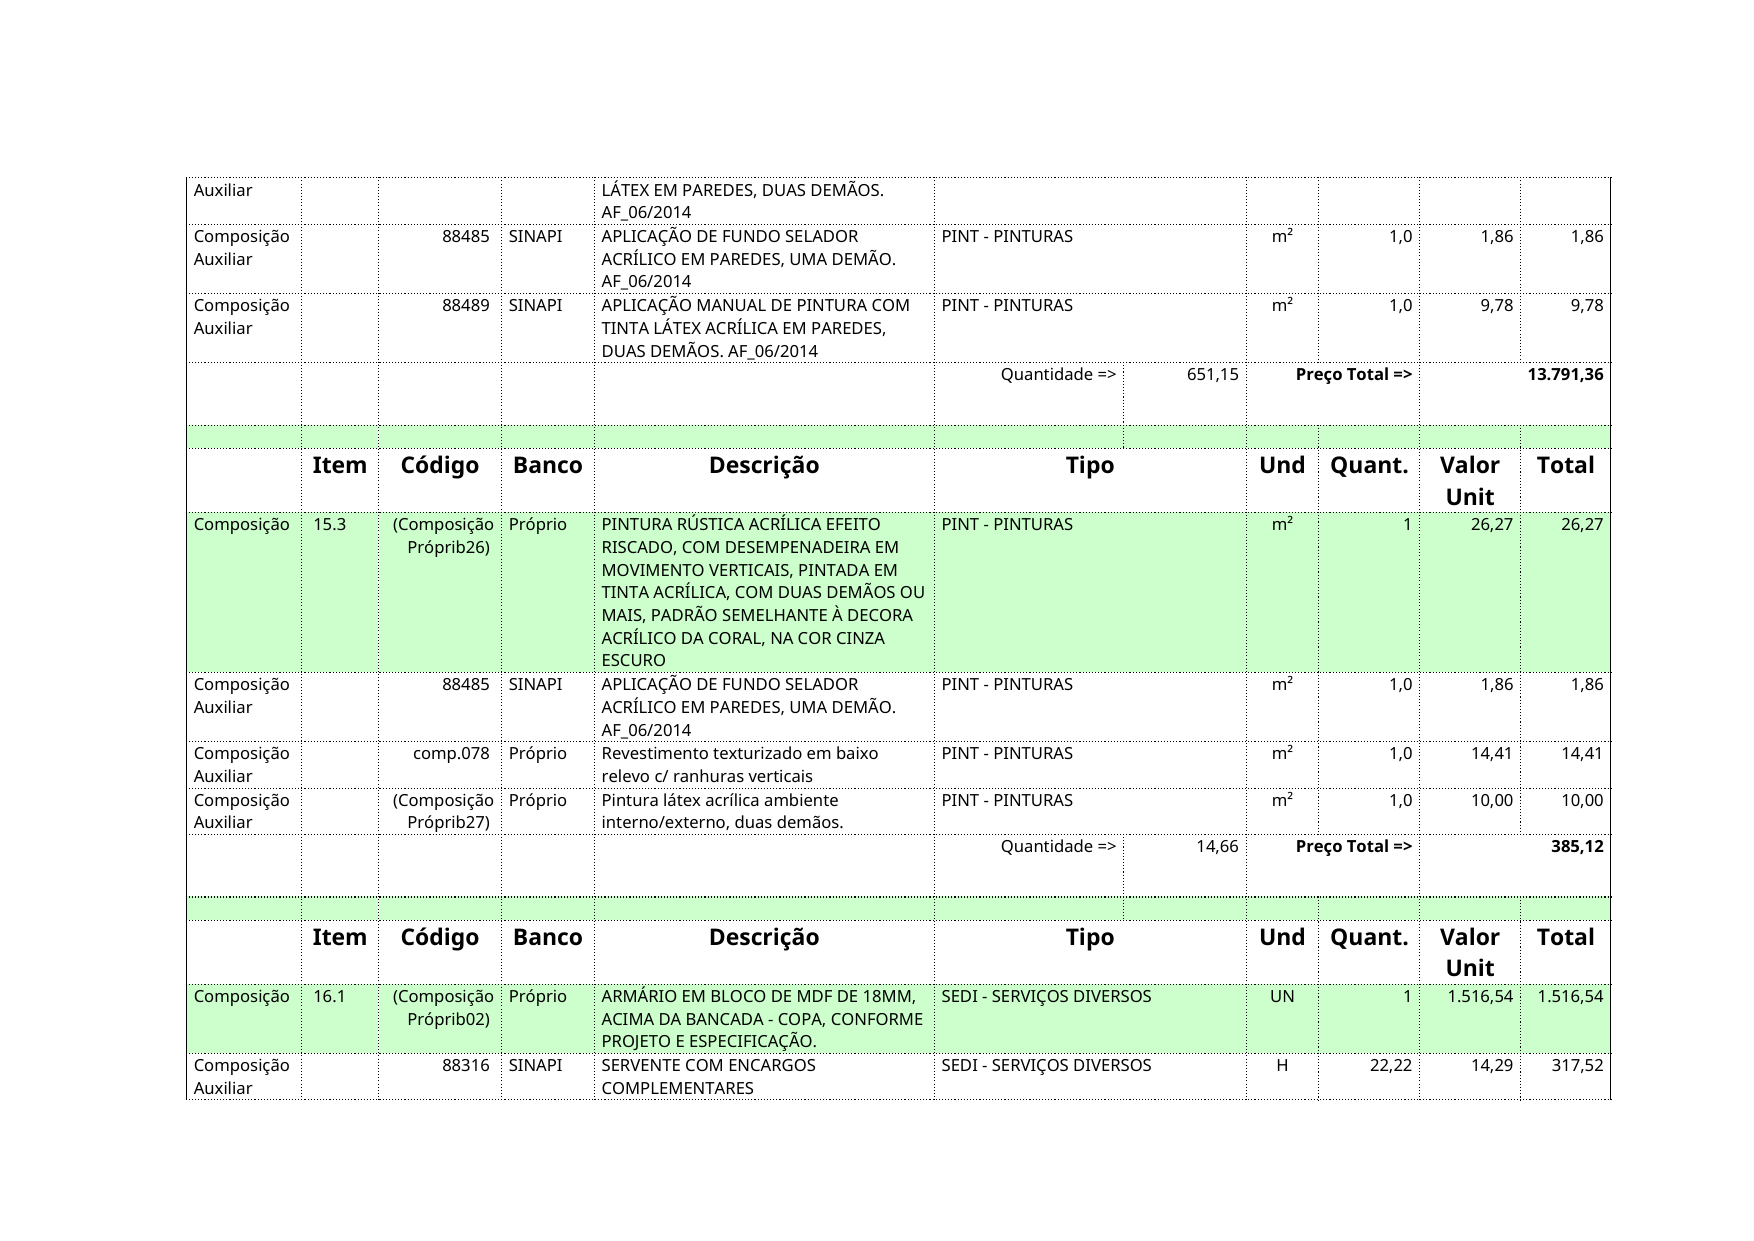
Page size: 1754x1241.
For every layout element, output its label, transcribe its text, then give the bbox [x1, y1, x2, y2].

table_cell [379, 177, 501, 224]
table_cell m² [1246, 788, 1319, 834]
table_cell [379, 834, 501, 896]
table_cell [501, 425, 594, 448]
table_cell [594, 425, 934, 448]
table_cell LÁTEX EM PAREDES, DUAS DEMÃOS. AF_06/2014 [594, 177, 934, 224]
table_cell m² [1246, 512, 1319, 672]
table_cell Banco [501, 448, 594, 512]
table_cell 1,86 [1521, 224, 1610, 293]
table_cell 10,00 [1420, 788, 1521, 834]
table_cell (Composição Próprib27) [379, 788, 501, 834]
table_cell 14,41 [1521, 741, 1610, 787]
table_cell 26,27 [1420, 512, 1521, 672]
table_cell Banco [501, 920, 594, 984]
table_cell [187, 834, 301, 896]
table_cell Composição [187, 984, 301, 1053]
table_cell Quant. [1319, 448, 1419, 512]
table_cell [301, 788, 378, 834]
table_cell Código [379, 920, 501, 984]
table_cell 317,52 [1521, 1053, 1610, 1099]
table_cell [301, 1053, 378, 1099]
table_cell UN [1246, 984, 1319, 1053]
table_cell 1 [1319, 984, 1419, 1053]
table_cell 385,12 [1420, 834, 1610, 896]
table_cell [594, 896, 934, 920]
table_cell SINAPI [501, 293, 594, 362]
table_cell [1246, 425, 1319, 448]
table_cell 1,0 [1319, 293, 1419, 362]
table_cell Quant. [1319, 920, 1419, 984]
table_cell [301, 672, 378, 741]
table_cell 15.3 [301, 512, 378, 672]
table_cell Tipo [934, 920, 1246, 984]
table_cell Próprio [501, 984, 594, 1053]
table_cell 1.516,54 [1521, 984, 1610, 1053]
table_cell Composição Auxiliar [187, 741, 301, 787]
table_cell Composição Auxiliar [187, 224, 301, 293]
table_cell 1,0 [1319, 224, 1419, 293]
table_cell PINT - PINTURAS [934, 224, 1246, 293]
table_cell [301, 293, 378, 362]
table_cell Quantidade => [934, 834, 1124, 896]
table_cell Próprio [501, 741, 594, 787]
table_cell PINT - PINTURAS [934, 293, 1246, 362]
table_cell Composição [187, 512, 301, 672]
table_cell [1521, 177, 1610, 224]
table_cell Item [301, 920, 378, 984]
table_cell [187, 920, 301, 984]
table_cell [301, 896, 378, 920]
table_cell [1521, 425, 1610, 448]
table_cell 651,15 [1124, 362, 1246, 424]
table_cell [1319, 177, 1419, 224]
table_cell (Composição Próprib02) [379, 984, 501, 1053]
table_cell [1124, 896, 1246, 920]
table_cell 1,86 [1420, 224, 1521, 293]
table_cell H [1246, 1053, 1319, 1099]
table_cell 1,0 [1319, 788, 1419, 834]
table_cell Tipo [934, 448, 1246, 512]
table_cell [501, 362, 594, 424]
table_cell [379, 896, 501, 920]
table_cell Descrição [594, 448, 934, 512]
table_cell 14,66 [1124, 834, 1246, 896]
table_cell Pintura látex acrílica ambiente interno/externo, duas demãos. [594, 788, 934, 834]
table_cell 1,86 [1521, 672, 1610, 741]
table_cell PINT - PINTURAS [934, 672, 1246, 741]
table_cell m² [1246, 224, 1319, 293]
table_cell [1521, 896, 1610, 920]
table_cell Valor Unit [1420, 448, 1521, 512]
table_cell [1246, 896, 1319, 920]
table_cell m² [1246, 293, 1319, 362]
table_cell Valor Unit [1420, 920, 1521, 984]
table_cell 14,41 [1420, 741, 1521, 787]
table_cell [301, 362, 378, 424]
table_cell Auxiliar [187, 177, 301, 224]
table_cell Total [1521, 448, 1610, 512]
table_cell SEDI - SERVIÇOS DIVERSOS [934, 984, 1246, 1053]
table_cell [594, 834, 934, 896]
table_cell SEDI - SERVIÇOS DIVERSOS [934, 1053, 1246, 1099]
table_cell PINT - PINTURAS [934, 788, 1246, 834]
table_cell Item [301, 448, 378, 512]
table_cell [501, 177, 594, 224]
table_cell [187, 896, 301, 920]
table_cell APLICAÇÃO DE FUNDO SELADOR ACRÍLICO EM PAREDES, UMA DEMÃO. AF_06/2014 [594, 224, 934, 293]
table_cell ARMÁRIO EM BLOCO DE MDF DE 18MM, ACIMA DA BANCADA - COPA, CONFORME PROJETO E ESPECIFICAÇÃO. [594, 984, 934, 1053]
table_cell 13.791,36 [1420, 362, 1610, 424]
table_cell [934, 177, 1246, 224]
table_cell 88485 [379, 224, 501, 293]
table_cell Quantidade => [934, 362, 1124, 424]
table_cell 16.1 [301, 984, 378, 1053]
table_cell 9,78 [1521, 293, 1610, 362]
table_cell [501, 834, 594, 896]
table_cell 88316 [379, 1053, 501, 1099]
table_cell Revestimento texturizado em baixo relevo c/ ranhuras verticais [594, 741, 934, 787]
table_cell Descrição [594, 920, 934, 984]
table_cell 1,0 [1319, 672, 1419, 741]
table_cell APLICAÇÃO MANUAL DE PINTURA COM TINTA LÁTEX ACRÍLICA EM PAREDES, DUAS DEMÃOS. AF_06/2014 [594, 293, 934, 362]
table_cell [1420, 896, 1521, 920]
table_cell PINTURA RÚSTICA ACRÍLICA EFEITO RISCADO, COM DESEMPENADEIRA EM MOVIMENTO VERTICAIS, PINTADA EM TINTA ACRÍLICA, COM DUAS DEMÃOS OU MAIS, PADRÃO SEMELHANTE À DECORA ACRÍLICO DA CORAL, NA COR CINZA ESCURO [594, 512, 934, 672]
table_cell Composição Auxiliar [187, 1053, 301, 1099]
table_cell 1.516,54 [1420, 984, 1521, 1053]
table_cell 1 [1319, 512, 1419, 672]
table_cell [1319, 425, 1419, 448]
table_cell [594, 362, 934, 424]
table_cell [1246, 177, 1319, 224]
table_cell 14,29 [1420, 1053, 1521, 1099]
table_cell [1420, 177, 1521, 224]
table_cell [301, 425, 378, 448]
table_cell [934, 896, 1124, 920]
table_cell 22,22 [1319, 1053, 1419, 1099]
table_cell [934, 425, 1124, 448]
table_cell [501, 896, 594, 920]
table_cell Composição Auxiliar [187, 672, 301, 741]
table_cell Und [1246, 448, 1319, 512]
table_cell comp.078 [379, 741, 501, 787]
table_cell Total [1521, 920, 1610, 984]
table_cell 10,00 [1521, 788, 1610, 834]
table_cell [301, 834, 378, 896]
table_cell SERVENTE COM ENCARGOS COMPLEMENTARES [594, 1053, 934, 1099]
table_cell 1,86 [1420, 672, 1521, 741]
table_cell [301, 177, 378, 224]
table_cell SINAPI [501, 672, 594, 741]
table_cell Próprio [501, 512, 594, 672]
table_cell Código [379, 448, 501, 512]
table_cell [379, 362, 501, 424]
table_cell [187, 425, 301, 448]
table_cell 88485 [379, 672, 501, 741]
table_cell 9,78 [1420, 293, 1521, 362]
table_cell 26,27 [1521, 512, 1610, 672]
table_cell PINT - PINTURAS [934, 741, 1246, 787]
table_cell SINAPI [501, 224, 594, 293]
table_cell [379, 425, 501, 448]
table_cell Preço Total => [1246, 362, 1419, 424]
table_cell [1319, 896, 1419, 920]
table_cell Próprio [501, 788, 594, 834]
table_cell [187, 448, 301, 512]
table_cell m² [1246, 672, 1319, 741]
table_cell [1124, 425, 1246, 448]
table_cell Preço Total => [1246, 834, 1419, 896]
table_cell PINT - PINTURAS [934, 512, 1246, 672]
table_cell Composição Auxiliar [187, 293, 301, 362]
table_cell [1420, 425, 1521, 448]
table_cell m² [1246, 741, 1319, 787]
table_cell 88489 [379, 293, 501, 362]
table_cell [301, 741, 378, 787]
table_cell SINAPI [501, 1053, 594, 1099]
table_cell Composição Auxiliar [187, 788, 301, 834]
table_cell Und [1246, 920, 1319, 984]
table_cell 1,0 [1319, 741, 1419, 787]
table_cell [187, 362, 301, 424]
table_cell (Composição Próprib26) [379, 512, 501, 672]
table_cell APLICAÇÃO DE FUNDO SELADOR ACRÍLICO EM PAREDES, UMA DEMÃO. AF_06/2014 [594, 672, 934, 741]
table_cell [301, 224, 378, 293]
